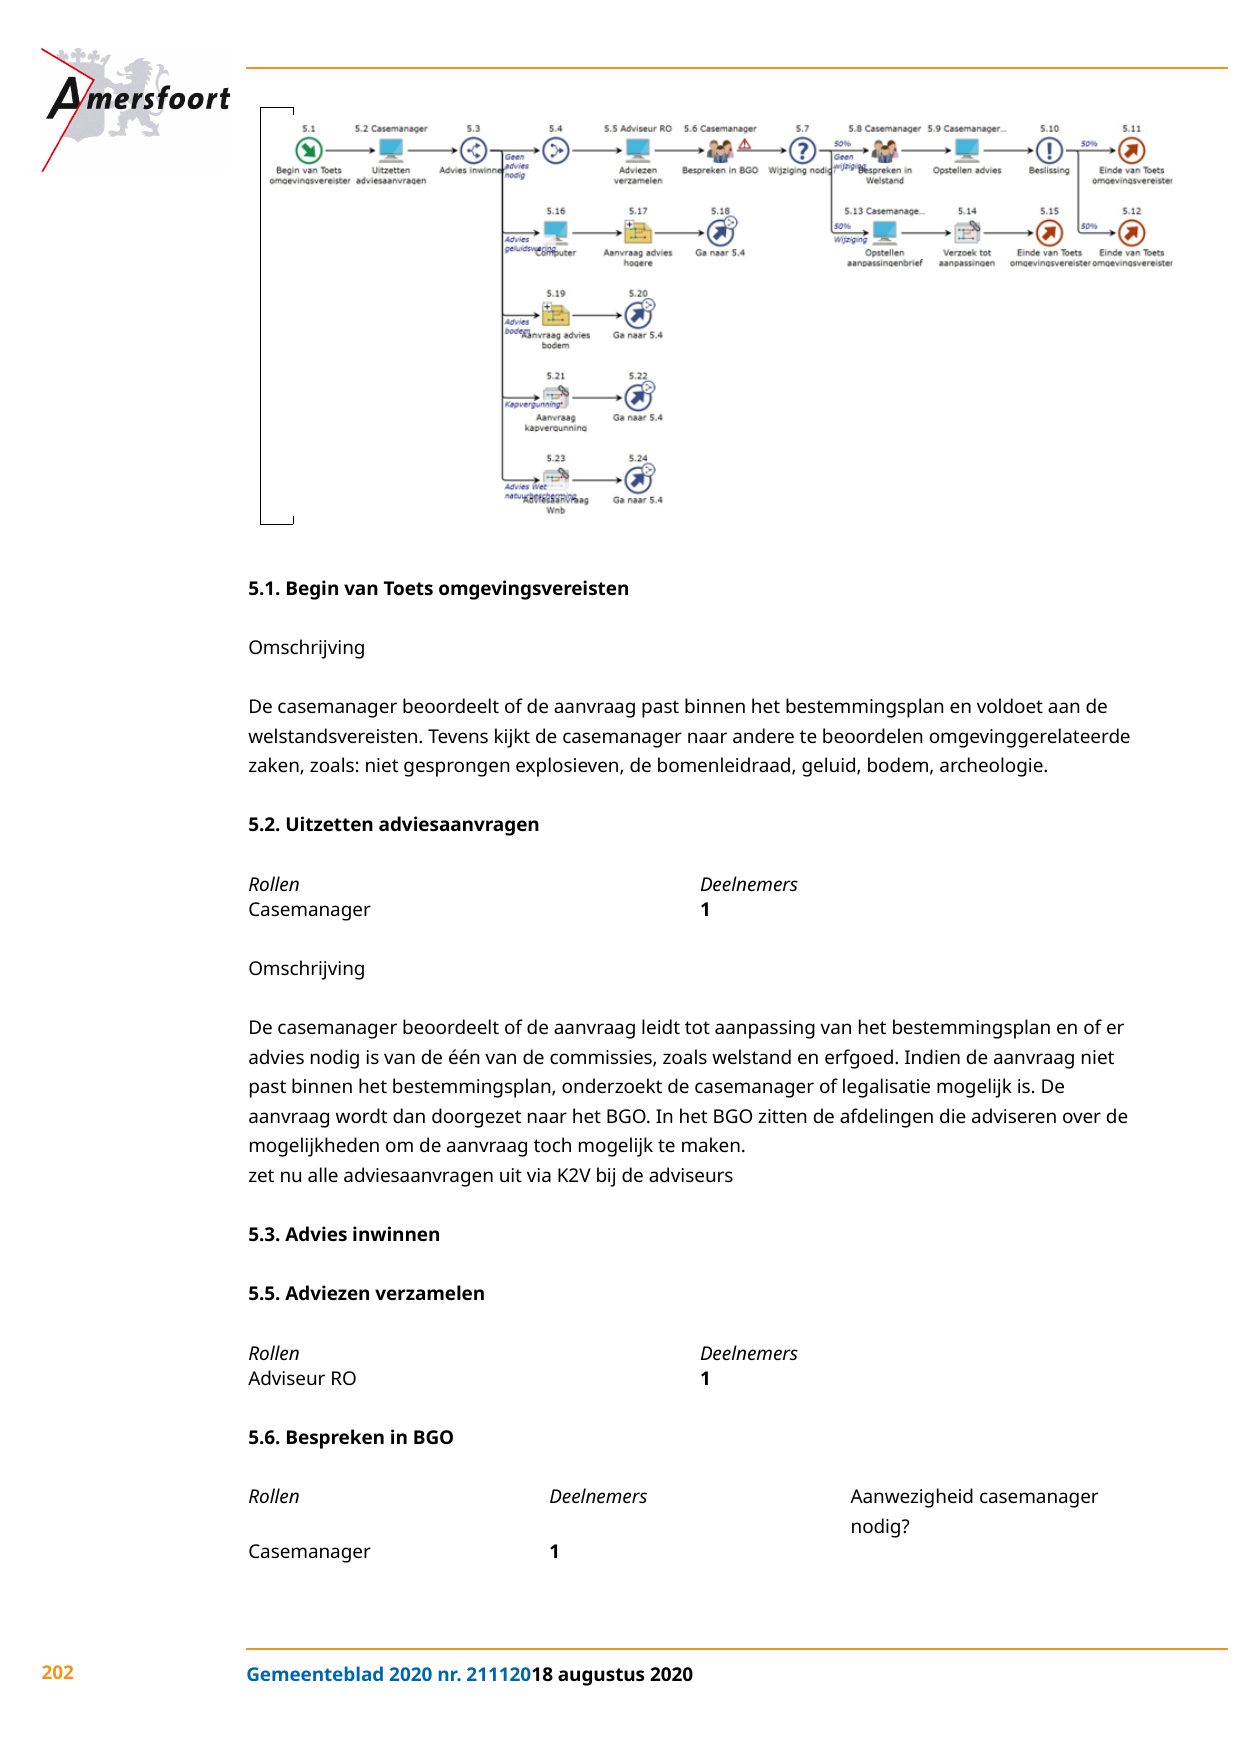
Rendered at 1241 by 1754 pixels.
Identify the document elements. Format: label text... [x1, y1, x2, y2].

table_header Rollen [248, 1340, 700, 1366]
text 5.6. Bespreken in BGO [248, 1424, 1152, 1450]
table_header Aanwezigheid casemanager nodig? [850, 1484, 1152, 1539]
table_cell [850, 1539, 1152, 1564]
text 5.3. Advies inwinnen [248, 1221, 1152, 1247]
table_cell 1 [700, 1366, 1152, 1391]
text 5.5. Adviezen verzamelen [248, 1281, 1152, 1306]
table_cell Casemanager [248, 897, 700, 922]
text Omschrijving [248, 955, 1152, 981]
text De casemanager beoordeelt of de aanvraag past binnen het bestemmingsplan en voldoet aan de welstandsvereisten. Tevens kijkt de casemanager naar andere te beoordelen omgevinggerelateerde zaken, zoals: niet gesprongen explosieven, de bomenleidraad, geluid, bodem, archeologie. [248, 693, 1152, 778]
table_header Deelnemers [549, 1484, 850, 1539]
text Omschrijving [248, 634, 1152, 660]
picture [41, 47, 231, 172]
table_header Rollen [248, 871, 700, 897]
text 5.1. Begin van Toets omgevingsvereisten [248, 575, 1152, 601]
table_cell Adviseur RO [248, 1366, 700, 1391]
text 5.2. Uitzetten adviesaanvragen [248, 812, 1152, 837]
table_header Rollen [248, 1484, 549, 1539]
table_cell 1 [549, 1539, 850, 1564]
table_header Deelnemers [700, 871, 1152, 897]
text zet nu alle adviesaanvragen uit via K2V bij de adviseurs [248, 1162, 1152, 1188]
text De casemanager beoordeelt of de aanvraag leidt tot aanpassing van het bestemmingsplan en of er advies nodig is van de één van de commissies, zoals welstand en erfgoed. Indien de aanvraag niet past binnen het bestemmingsplan, onderzoekt de casemanager of legalisatie mogelijk is. De aanvraag wordt dan doorgezet naar het BGO. In het BGO zitten de afdelingen die adviseren over de mogelijkheden om de aanvraag toch mogelijk te maken. [248, 1014, 1152, 1158]
table_cell 1 [700, 897, 1152, 922]
picture [268, 115, 1173, 516]
table_cell Casemanager [248, 1539, 549, 1564]
table_header Deelnemers [700, 1340, 1152, 1366]
